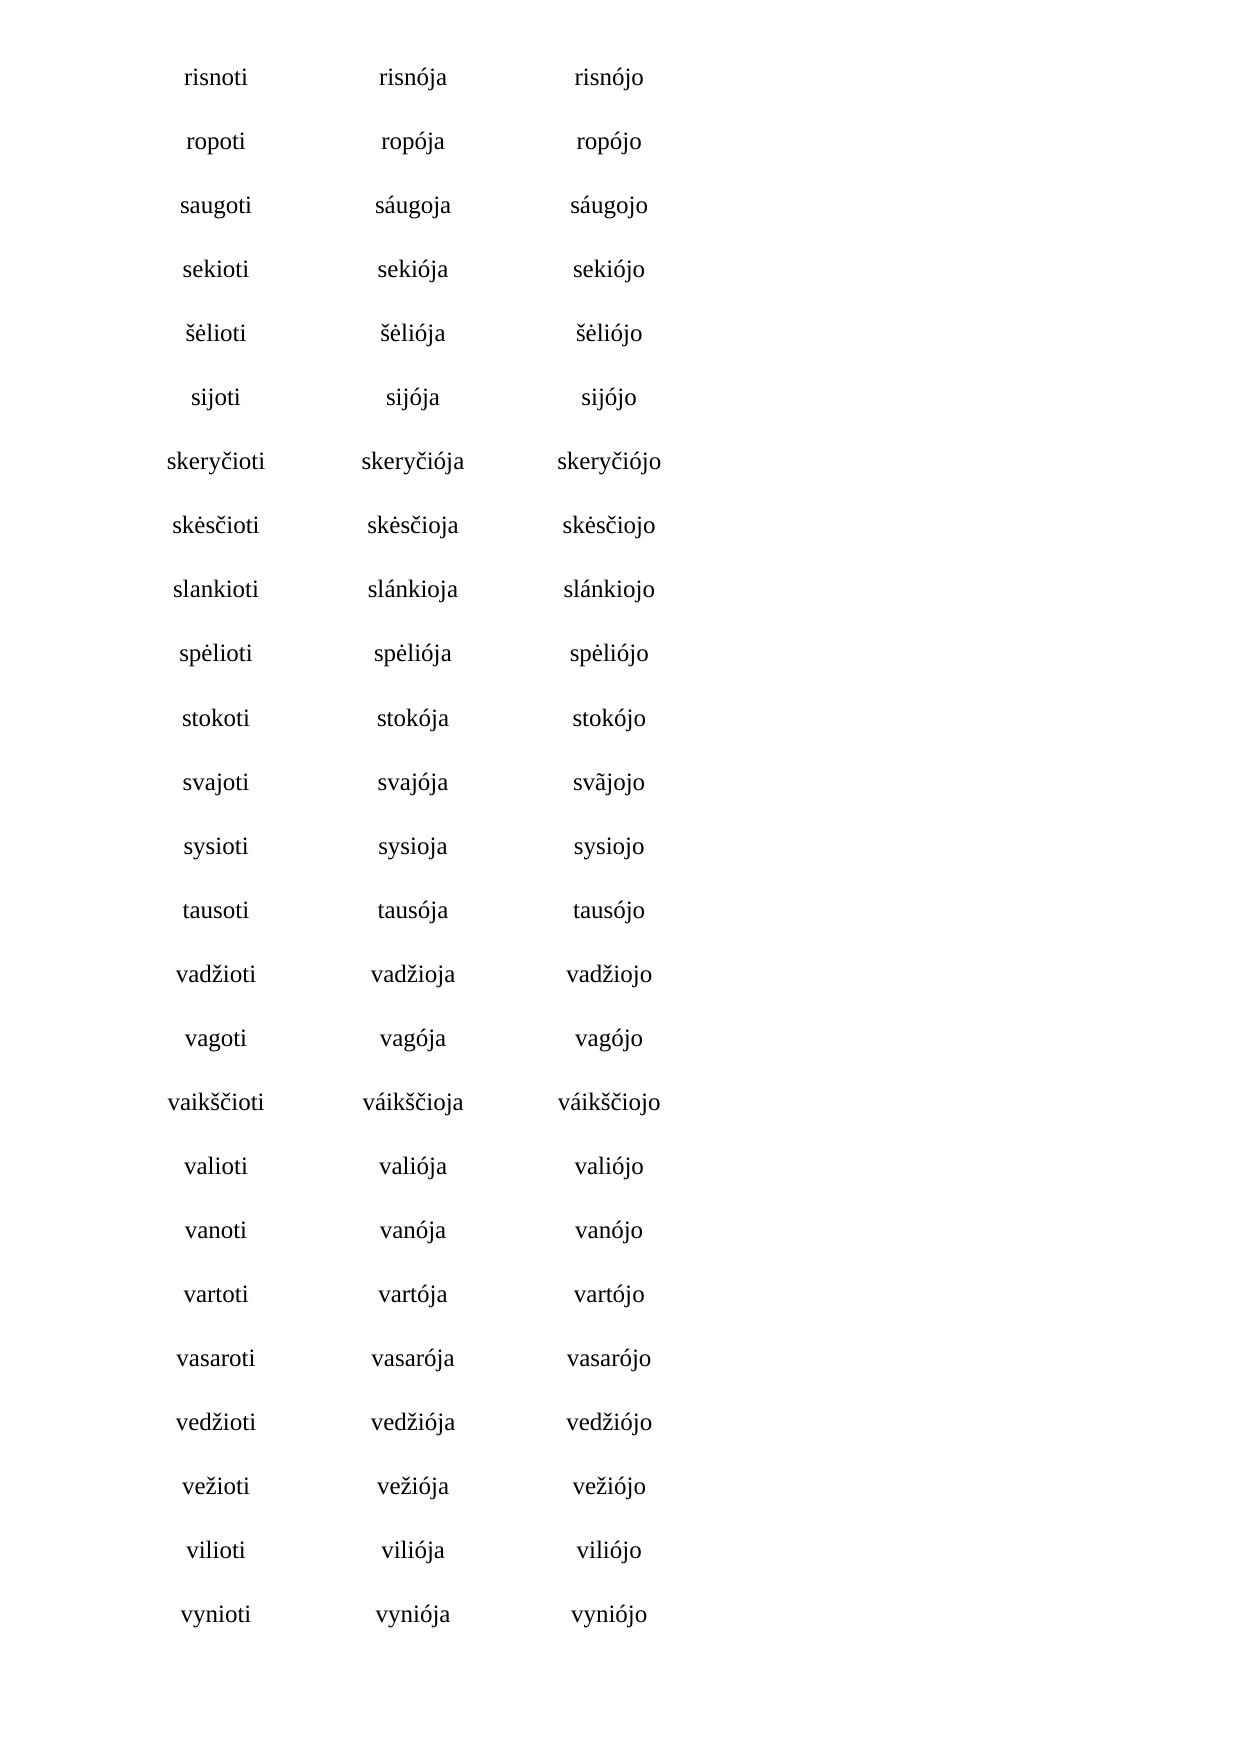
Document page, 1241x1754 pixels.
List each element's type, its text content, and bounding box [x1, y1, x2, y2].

table_cell vartója [314, 1276, 512, 1340]
table_cell váikščioja [314, 1084, 512, 1148]
table_cell [712, 251, 1120, 315]
table_cell [712, 315, 1120, 379]
table_cell vagójo [512, 1020, 712, 1084]
table_cell sijójo [512, 379, 712, 443]
table_cell vadžiojo [512, 956, 712, 1020]
table_cell sysioja [314, 828, 512, 892]
table_cell valiójo [512, 1148, 712, 1212]
table_cell svajoti [118, 764, 313, 828]
table_cell [712, 1020, 1120, 1084]
table_cell vagoti [118, 1020, 313, 1084]
table_cell [712, 892, 1120, 956]
table_cell [712, 828, 1120, 892]
table_cell [712, 508, 1120, 572]
table_cell spėliója [314, 636, 512, 700]
table_cell vedžioti [118, 1404, 313, 1468]
table_cell tausója [314, 892, 512, 956]
table_cell slankioti [118, 572, 313, 636]
table_cell vilioti [118, 1533, 313, 1597]
table_cell [712, 1276, 1120, 1340]
table_cell ropója [314, 123, 512, 187]
table_cell spėliójo [512, 636, 712, 700]
table_cell sekiójo [512, 251, 712, 315]
table_cell slánkioja [314, 572, 512, 636]
table_cell vežioti [118, 1469, 313, 1532]
table_cell viliója [314, 1533, 512, 1597]
table_cell stokoti [118, 700, 313, 764]
table_cell [712, 1340, 1120, 1404]
table_cell šėlioti [118, 315, 313, 379]
table_cell risnója [314, 59, 512, 123]
table_cell saugoti [118, 187, 313, 251]
table_cell tausójo [512, 892, 712, 956]
table_cell risnoti [118, 59, 313, 123]
table_cell vanoti [118, 1212, 313, 1276]
table_cell [712, 1084, 1120, 1148]
table_cell vežiója [314, 1469, 512, 1532]
table_cell slánkiojo [512, 572, 712, 636]
table_cell [712, 956, 1120, 1020]
table_cell skėsčioti [118, 508, 313, 572]
table_cell vynioti [118, 1597, 313, 1661]
table_cell skėsčioja [314, 508, 512, 572]
table_cell vartójo [512, 1276, 712, 1340]
table_cell skeryčioti [118, 444, 313, 507]
table_cell skeryčiójo [512, 444, 712, 507]
table_cell [712, 123, 1120, 187]
table_cell ropójo [512, 123, 712, 187]
table_cell [712, 187, 1120, 251]
table_cell risnójo [512, 59, 712, 123]
table_cell valioti [118, 1148, 313, 1212]
table_cell vasaroti [118, 1340, 313, 1404]
table_cell [712, 1212, 1120, 1276]
table_cell vedžiójo [512, 1404, 712, 1468]
table_cell vartoti [118, 1276, 313, 1340]
table_cell valiója [314, 1148, 512, 1212]
table_cell vanója [314, 1212, 512, 1276]
table_cell viliójo [512, 1533, 712, 1597]
table_cell vyniója [314, 1597, 512, 1661]
table_cell [712, 444, 1120, 507]
table_cell spėlioti [118, 636, 313, 700]
table_cell sekiója [314, 251, 512, 315]
table_cell sijója [314, 379, 512, 443]
table_cell vedžiója [314, 1404, 512, 1468]
table_cell sysiojo [512, 828, 712, 892]
table_cell [712, 1148, 1120, 1212]
table_cell [712, 572, 1120, 636]
table_cell [712, 1469, 1120, 1532]
table_cell vagója [314, 1020, 512, 1084]
table_cell [712, 1404, 1120, 1468]
table_cell svajója [314, 764, 512, 828]
table_cell stokója [314, 700, 512, 764]
table_cell vasarójo [512, 1340, 712, 1404]
table_cell vežiójo [512, 1469, 712, 1532]
table_cell sysioti [118, 828, 313, 892]
table_cell sekioti [118, 251, 313, 315]
table_cell svãjojo [512, 764, 712, 828]
table_cell sijoti [118, 379, 313, 443]
table_cell [712, 1597, 1120, 1661]
table_cell skėsčiojo [512, 508, 712, 572]
table_cell vanójo [512, 1212, 712, 1276]
table_cell vadžioja [314, 956, 512, 1020]
table_cell vadžioti [118, 956, 313, 1020]
table_cell [712, 59, 1120, 123]
table_cell [712, 700, 1120, 764]
table_cell [712, 636, 1120, 700]
table_cell tausoti [118, 892, 313, 956]
table_cell vaikščioti [118, 1084, 313, 1148]
table_cell stokójo [512, 700, 712, 764]
table_cell ropoti [118, 123, 313, 187]
table_cell vasarója [314, 1340, 512, 1404]
table_cell šėliójo [512, 315, 712, 379]
table_cell [712, 379, 1120, 443]
table_cell [712, 764, 1120, 828]
table_cell vyniójo [512, 1597, 712, 1661]
table_cell skeryčiója [314, 444, 512, 507]
table_cell sáugojo [512, 187, 712, 251]
table_cell [712, 1533, 1120, 1597]
table_cell sáugoja [314, 187, 512, 251]
table_cell váikščiojo [512, 1084, 712, 1148]
table_cell šėliója [314, 315, 512, 379]
